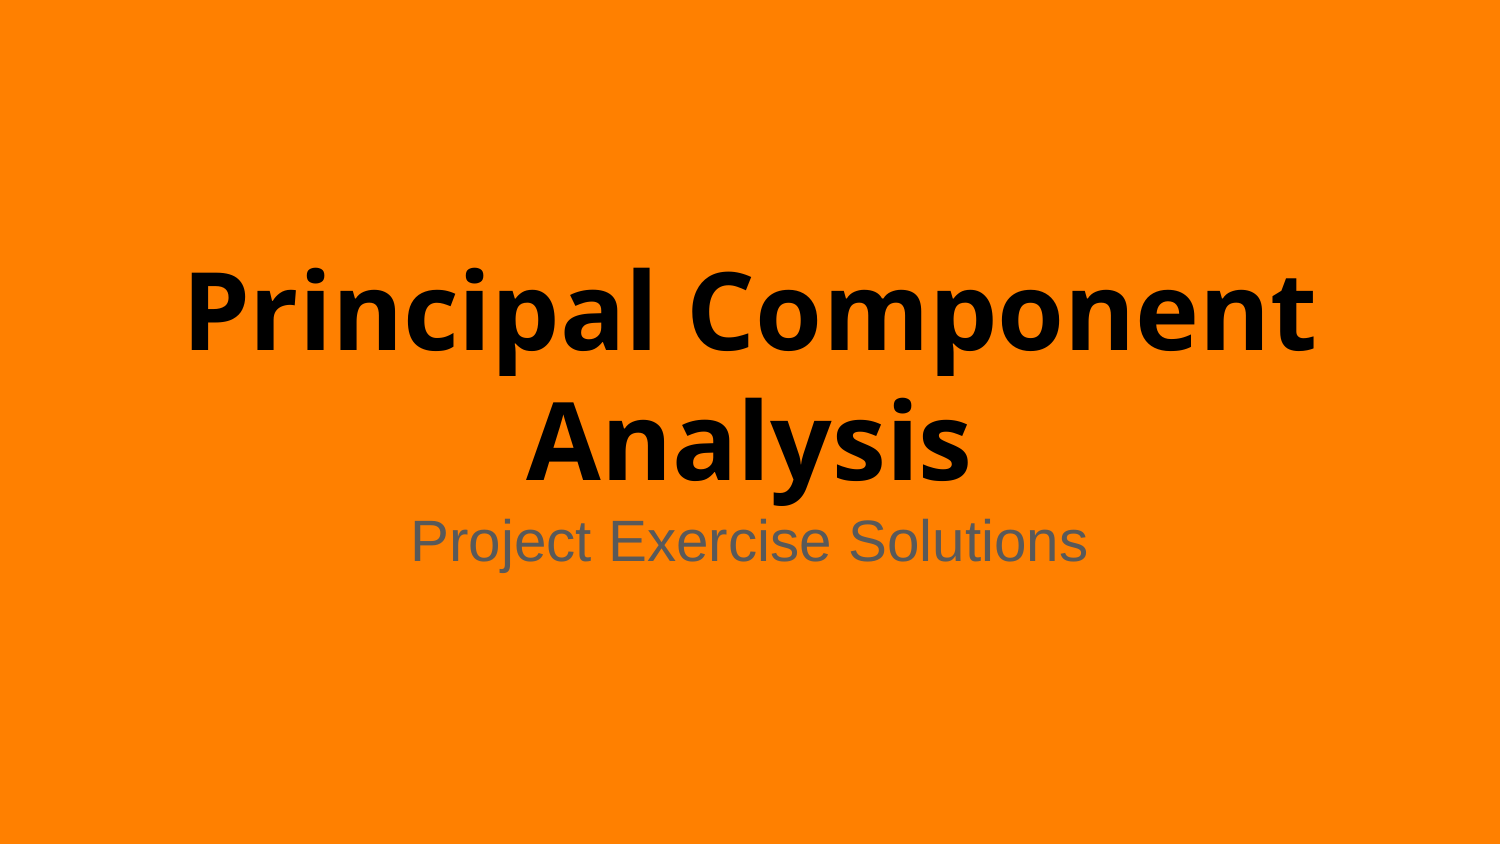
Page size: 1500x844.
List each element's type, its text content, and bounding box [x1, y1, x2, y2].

title Principal Component Analysis [51, 180, 1449, 487]
subtitle Project Exercise Solutions [51, 487, 1449, 618]
